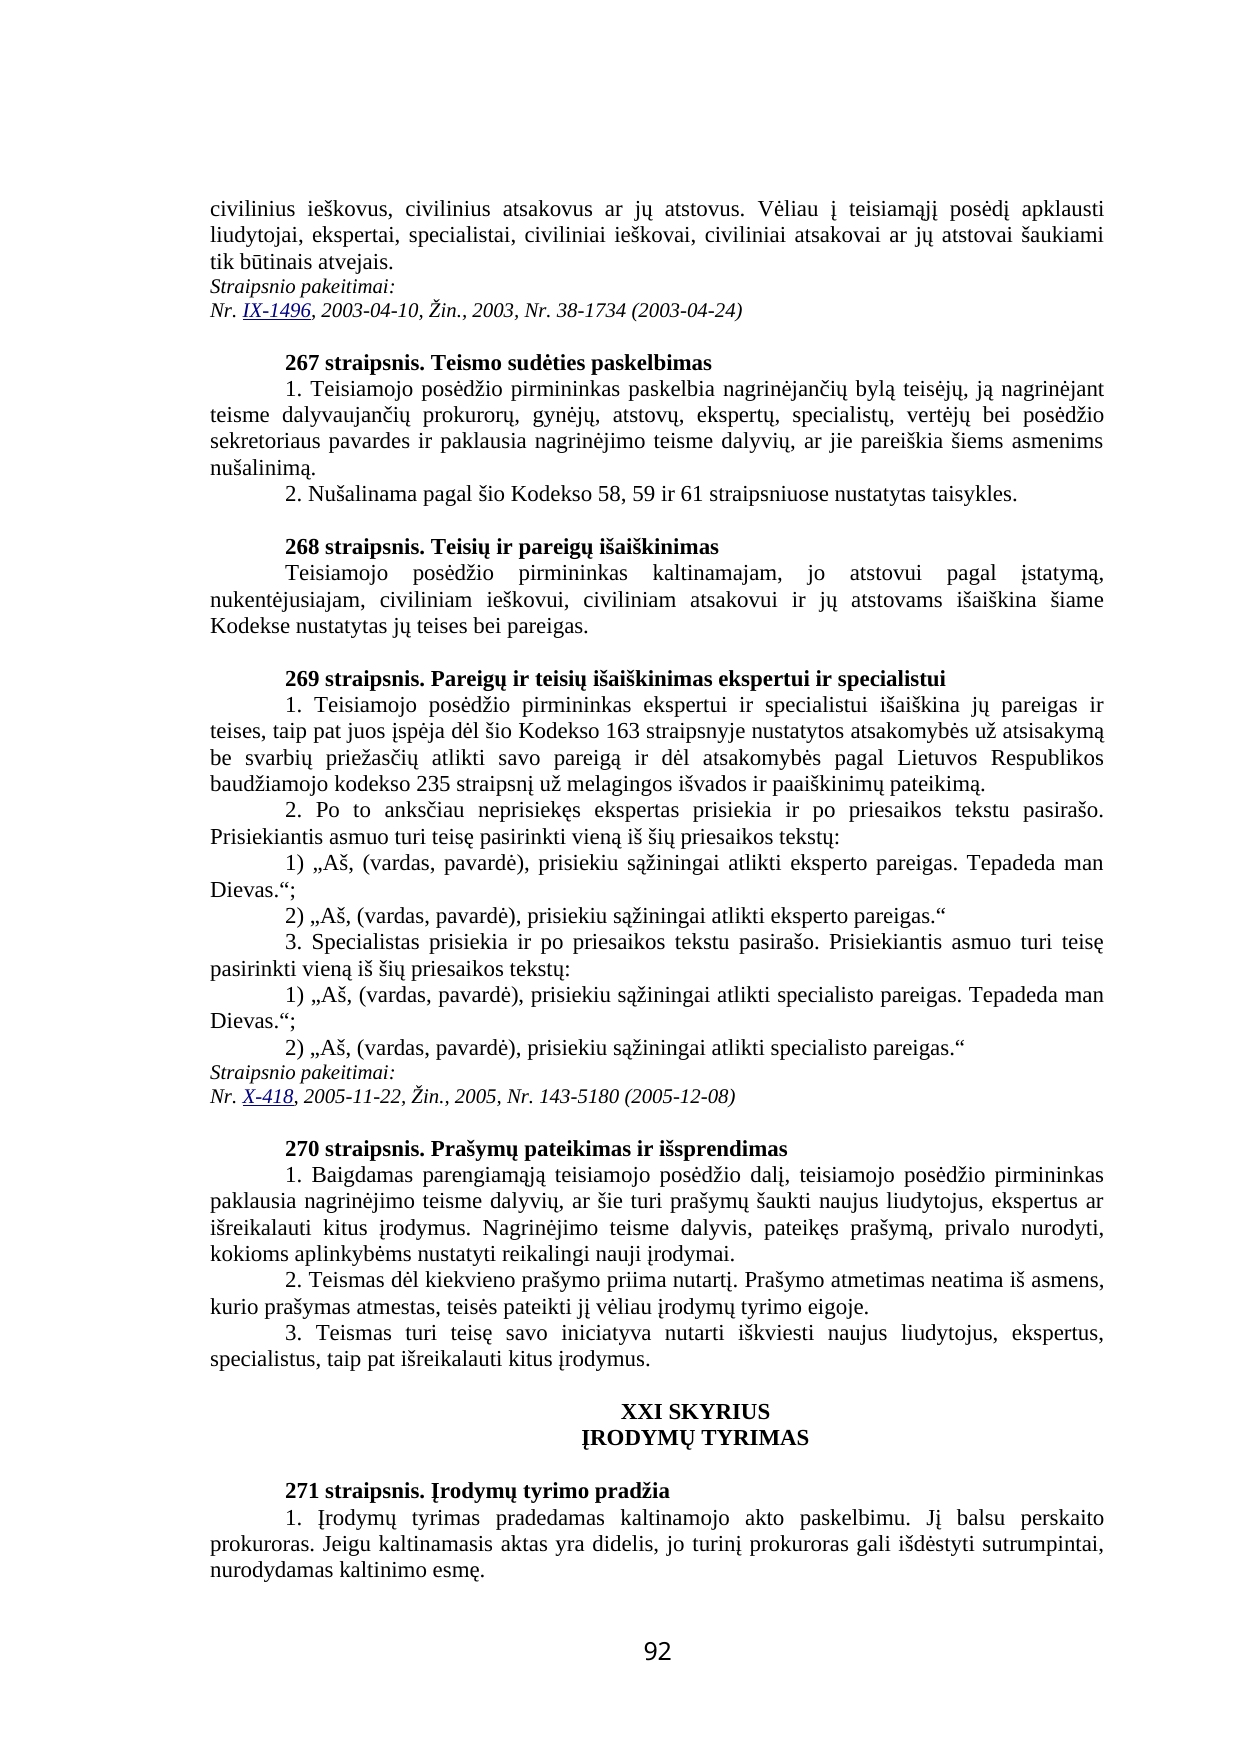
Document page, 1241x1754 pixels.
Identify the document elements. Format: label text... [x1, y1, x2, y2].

text 1) „Aš, (vardas, pavardė), prisiekiu sąžiningai atlikti eksperto pareigas. Tepadeda man Dievas.“; [210, 849, 1106, 902]
text 1. Baigdamas parengiamąją teisiamojo posėdžio dalį, teisiamojo posėdžio pirmininkas paklausia nagrinėjimo teisme dalyvių, ar šie turi prašymų šaukti naujus liudytojus, ekspertus ar išreikalauti kitus įrodymus. Nagrinėjimo teisme dalyvis, pateikęs prašymą, privalo nurodyti, kokioms aplinkybėms nustatyti reikalingi nauji įrodymai. [210, 1161, 1106, 1266]
text ĮRODYMŲ tyrimas [210, 1424, 1106, 1451]
text 267 straipsnis. Teismo sudėties paskelbimas [210, 348, 1106, 375]
text 3. Teismas turi teisę savo iniciatyva nutarti iškviesti naujus liudytojus, ekspertus, specialistus, taip pat išreikalauti kitus įrodymus. [210, 1319, 1106, 1372]
text 1. Teisiamojo posėdžio pirmininkas paskelbia nagrinėjančių bylą teisėjų, ją nagrinėjant teisme dalyvaujančių prokurorų, gynėjų, atstovų, ekspertų, specialistų, vertėjų bei posėdžio sekretoriaus pavardes ir paklausia nagrinėjimo teisme dalyvių, ar jie pareiškia šiems asmenims nušalinimą. [210, 375, 1106, 480]
text 2. Teismas dėl kiekvieno prašymo priima nutartį. Prašymo atmetimas neatima iš asmens, kurio prašymas atmestas, teisės pateikti jį vėliau įrodymų tyrimo eigoje. [210, 1266, 1106, 1319]
text Teisiamojo posėdžio pirmininkas kaltinamajam, jo atstovui pagal įstatymą, nukentėjusiajam, civiliniam ieškovui, civiliniam atsakovui ir jų atstovams išaiškina šiame Kodekse nustatytas jų teises bei pareigas. [210, 559, 1106, 638]
text civilinius ieškovus, civilinius atsakovus ar jų atstovus. Vėliau į teisiamąjį posėdį apklausti liudytojai, ekspertai, specialistai, civiliniai ieškovai, civiliniai atsakovai ar jų atstovai šaukiami tik būtinais atvejais. [210, 195, 1106, 274]
subtitle XXI skyrius [210, 1398, 1106, 1424]
text 1) „Aš, (vardas, pavardė), prisiekiu sąžiningai atlikti specialisto pareigas. Tepadeda man Dievas.“; [210, 981, 1106, 1034]
text 270 straipsnis. Prašymų pateikimas ir išsprendimas [210, 1134, 1106, 1161]
text 3. Specialistas prisiekia ir po priesaikos tekstu pasirašo. Prisiekiantis asmuo turi teisę pasirinkti vieną iš šių priesaikos tekstų: [210, 928, 1106, 981]
text 1. Įrodymų tyrimas pradedamas kaltinamojo akto paskelbimu. Jį balsu perskaito prokuroras. Jeigu kaltinamasis aktas yra didelis, jo turinį prokuroras gali išdėstyti sutrumpintai, nurodydamas kaltinimo esmę. [210, 1503, 1106, 1583]
text Straipsnio pakeitimai: [210, 1060, 1106, 1084]
text 269 straipsnis. Pareigų ir teisių išaiškinimas ekspertui ir specialistui [210, 665, 1106, 691]
text 2) „Aš, (vardas, pavardė), prisiekiu sąžiningai atlikti specialisto pareigas.“ [210, 1034, 1106, 1060]
text 2) „Aš, (vardas, pavardė), prisiekiu sąžiningai atlikti eksperto pareigas.“ [210, 902, 1106, 928]
text 2. Po to anksčiau neprisiekęs ekspertas prisiekia ir po priesaikos tekstu pasirašo. Prisiekiantis asmuo turi teisę pasirinkti vieną iš šių priesaikos tekstų: [210, 797, 1106, 849]
text 268 straipsnis. Teisių ir pareigų išaiškinimas [210, 533, 1106, 559]
text Straipsnio pakeitimai: [210, 274, 1106, 298]
text 2. Nušalinama pagal šio Kodekso 58, 59 ir 61 straipsniuose nustatytas taisykles. [210, 480, 1106, 507]
text Nr. X-418, 2005-11-22, Žin., 2005, Nr. 143-5180 (2005-12-08) [210, 1084, 1106, 1108]
text Nr. IX-1496, 2003-04-10, Žin., 2003, Nr. 38-1734 (2003-04-24) [210, 298, 1106, 322]
text 271 straipsnis. Įrodymų tyrimo pradžia [210, 1477, 1106, 1503]
text 1. Teisiamojo posėdžio pirmininkas ekspertui ir specialistui išaiškina jų pareigas ir teises, taip pat juos įspėja dėl šio Kodekso 163 straipsnyje nustatytos atsakomybės už atsisakymą be svarbių priežasčių atlikti savo pareigą ir dėl atsakomybės pagal Lietuvos Respublikos baudžiamojo kodekso 235 straipsnį už melagingos išvados ir paaiškinimų pateikimą. [210, 691, 1106, 797]
